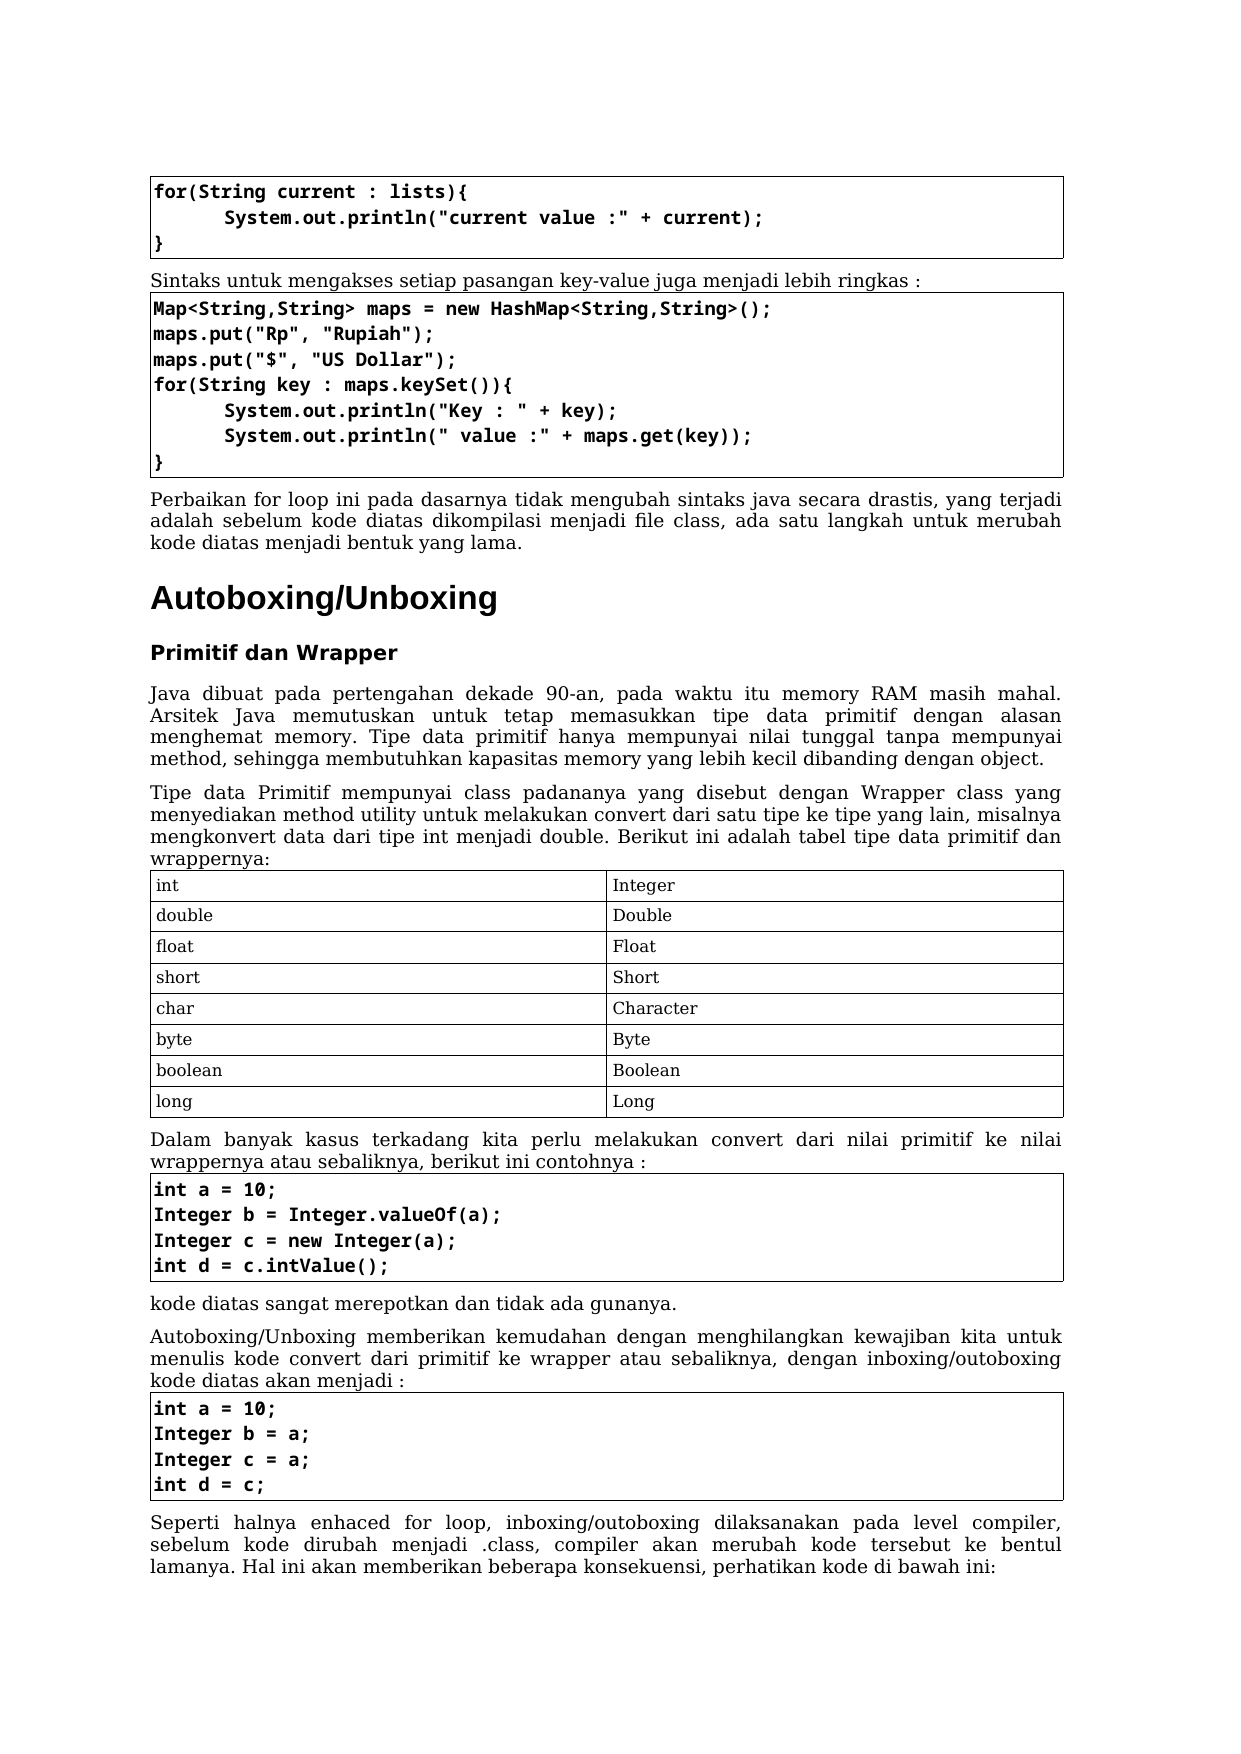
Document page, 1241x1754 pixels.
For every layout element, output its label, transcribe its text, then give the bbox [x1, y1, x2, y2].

table_cell Double [607, 902, 1063, 931]
text maps.put("Rp", "Rupiah"); [151, 317, 1063, 343]
text int d = c.intValue(); [151, 1249, 1063, 1281]
text Integer b = Integer.valueOf(a); [151, 1198, 1063, 1224]
subtitle Autoboxing/Unboxing [150, 579, 1063, 617]
text Sintaks untuk mengakses setiap pasangan key-value juga menjadi lebih ringkas : [150, 270, 1063, 292]
text Integer b = a; [151, 1418, 1063, 1443]
text int a = 10; [151, 1174, 1063, 1198]
text maps.put("$", "US Dollar"); [151, 343, 1063, 368]
text } [151, 227, 1063, 258]
table_cell Long [607, 1087, 1063, 1117]
table_header Integer [607, 871, 1063, 901]
table_cell Float [607, 932, 1063, 962]
table_header int [151, 871, 606, 901]
text int a = 10; [151, 1393, 1063, 1418]
text for(String key : maps.keySet()){ [151, 368, 1063, 394]
text System.out.println("Key : " + key); [151, 394, 1063, 419]
subtitle Primitif dan Wrapper [150, 641, 1063, 665]
table_cell char [151, 994, 606, 1024]
text Tipe data Primitif mempunyai class padananya yang disebut dengan Wrapper class yang menyediakan method utility untuk melakukan convert dari satu tipe ke tipe yang lain, misalnya mengkonvert data dari tipe int menjadi double. Berikut ini adalah tabel tipe data primitif dan wrappernya: [150, 782, 1063, 869]
text Java dibuat pada pertengahan dekade 90-an, pada waktu itu memory RAM masih mahal. Arsitek Java memutuskan untuk tetap memasukkan tipe data primitif dengan alasan menghemat memory. Tipe data primitif hanya mempunyai nilai tunggal tanpa mempunyai method, sehingga membutuhkan kapasitas memory yang lebih kecil dibanding dengan object. [150, 683, 1063, 770]
text int d = c; [151, 1469, 1063, 1500]
table_cell byte [151, 1025, 606, 1055]
text Seperti halnya enhaced for loop, inboxing/outoboxing dilaksanakan pada level compiler, sebelum kode dirubah menjadi .class, compiler akan merubah kode tersebut ke bentul lamanya. Hal ini akan memberikan beberapa konsekuensi, perhatikan kode di bawah ini: [150, 1512, 1063, 1578]
table_cell double [151, 902, 606, 931]
text System.out.println("current value :" + current); [151, 201, 1063, 227]
table_cell Boolean [607, 1056, 1063, 1086]
text System.out.println(" value :" + maps.get(key)); [151, 419, 1063, 445]
table_cell boolean [151, 1056, 606, 1086]
table_cell Short [607, 964, 1063, 993]
table_cell long [151, 1087, 606, 1117]
text kode diatas sangat merepotkan dan tidak ada gunanya. [150, 1293, 1063, 1315]
text Autoboxing/Unboxing memberikan kemudahan dengan menghilangkan kewajiban kita untuk menulis kode convert dari primitif ke wrapper atau sebaliknya, dengan inboxing/outoboxing kode diatas akan menjadi : [150, 1326, 1063, 1392]
text Integer c = a; [151, 1443, 1063, 1469]
text for(String current : lists){ [151, 177, 1063, 201]
text Dalam banyak kasus terkadang kita perlu melakukan convert dari nilai primitif ke nilai wrappernya atau sebaliknya, berikut ini contohnya : [150, 1129, 1063, 1173]
table_cell Byte [607, 1025, 1063, 1055]
table_cell Character [607, 994, 1063, 1024]
text Map<String,String> maps = new HashMap<String,String>(); [151, 293, 1063, 317]
text Integer c = new Integer(a); [151, 1224, 1063, 1249]
table_cell short [151, 964, 606, 993]
text Perbaikan for loop ini pada dasarnya tidak mengubah sintaks java secara drastis, yang terjadi adalah sebelum kode diatas dikompilasi menjadi file class, ada satu langkah untuk merubah kode diatas menjadi bentuk yang lama. [150, 489, 1063, 554]
text } [151, 445, 1063, 477]
table_cell float [151, 932, 606, 962]
